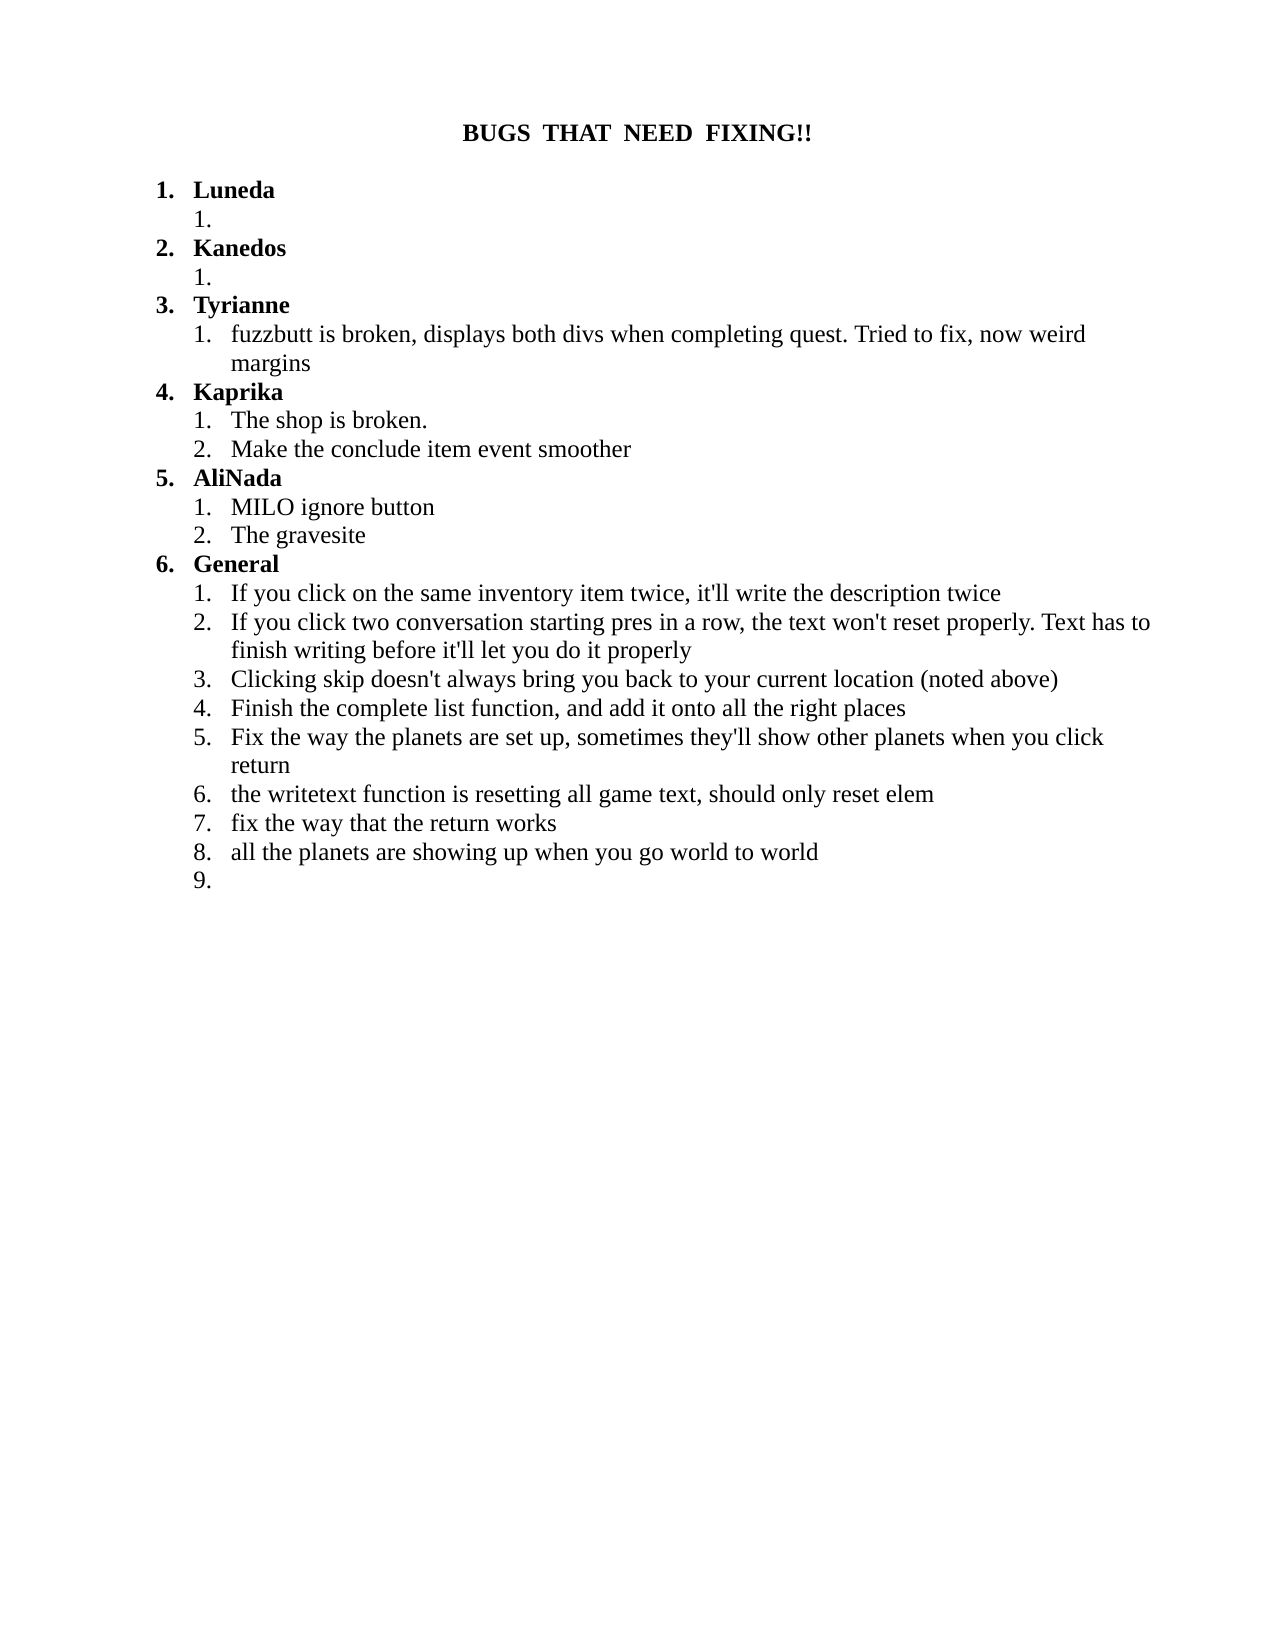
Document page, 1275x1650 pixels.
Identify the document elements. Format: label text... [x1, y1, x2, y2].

list Luneda [156, 176, 1157, 204]
list MILO ignore button [193, 492, 1157, 521]
list If you click on the same inventory item twice, it'll write the description twice [193, 578, 1157, 607]
list Tyrianne [156, 291, 1157, 319]
list Kanedos [156, 233, 1157, 262]
list fix the way that the return works [193, 808, 1157, 837]
list Finish the complete list function, and add it onto all the right places [193, 693, 1157, 722]
list Clicking skip doesn't always bring you back to your current location (noted above) [193, 664, 1157, 693]
text BUGS THAT NEED FIXING!! [118, 118, 1157, 147]
list The gravesite [193, 521, 1157, 549]
list General [156, 549, 1157, 578]
list If you click two conversation starting pres in a row, the text won't reset properly. Text has to finish writing before it'll let you do it properly [193, 607, 1157, 664]
list Kaprika [156, 377, 1157, 406]
list all the planets are showing up when you go world to world [193, 837, 1157, 866]
list the writetext function is resetting all game text, should only reset elem [193, 779, 1157, 808]
list Fix the way the planets are set up, sometimes they'll show other planets when you click return [193, 722, 1157, 779]
list Make the conclude item event smoother [193, 434, 1157, 463]
list AliNada [156, 463, 1157, 492]
list The shop is broken. [193, 406, 1157, 434]
list fuzzbutt is broken, displays both divs when completing quest. Tried to fix, now weird margins [193, 319, 1157, 377]
